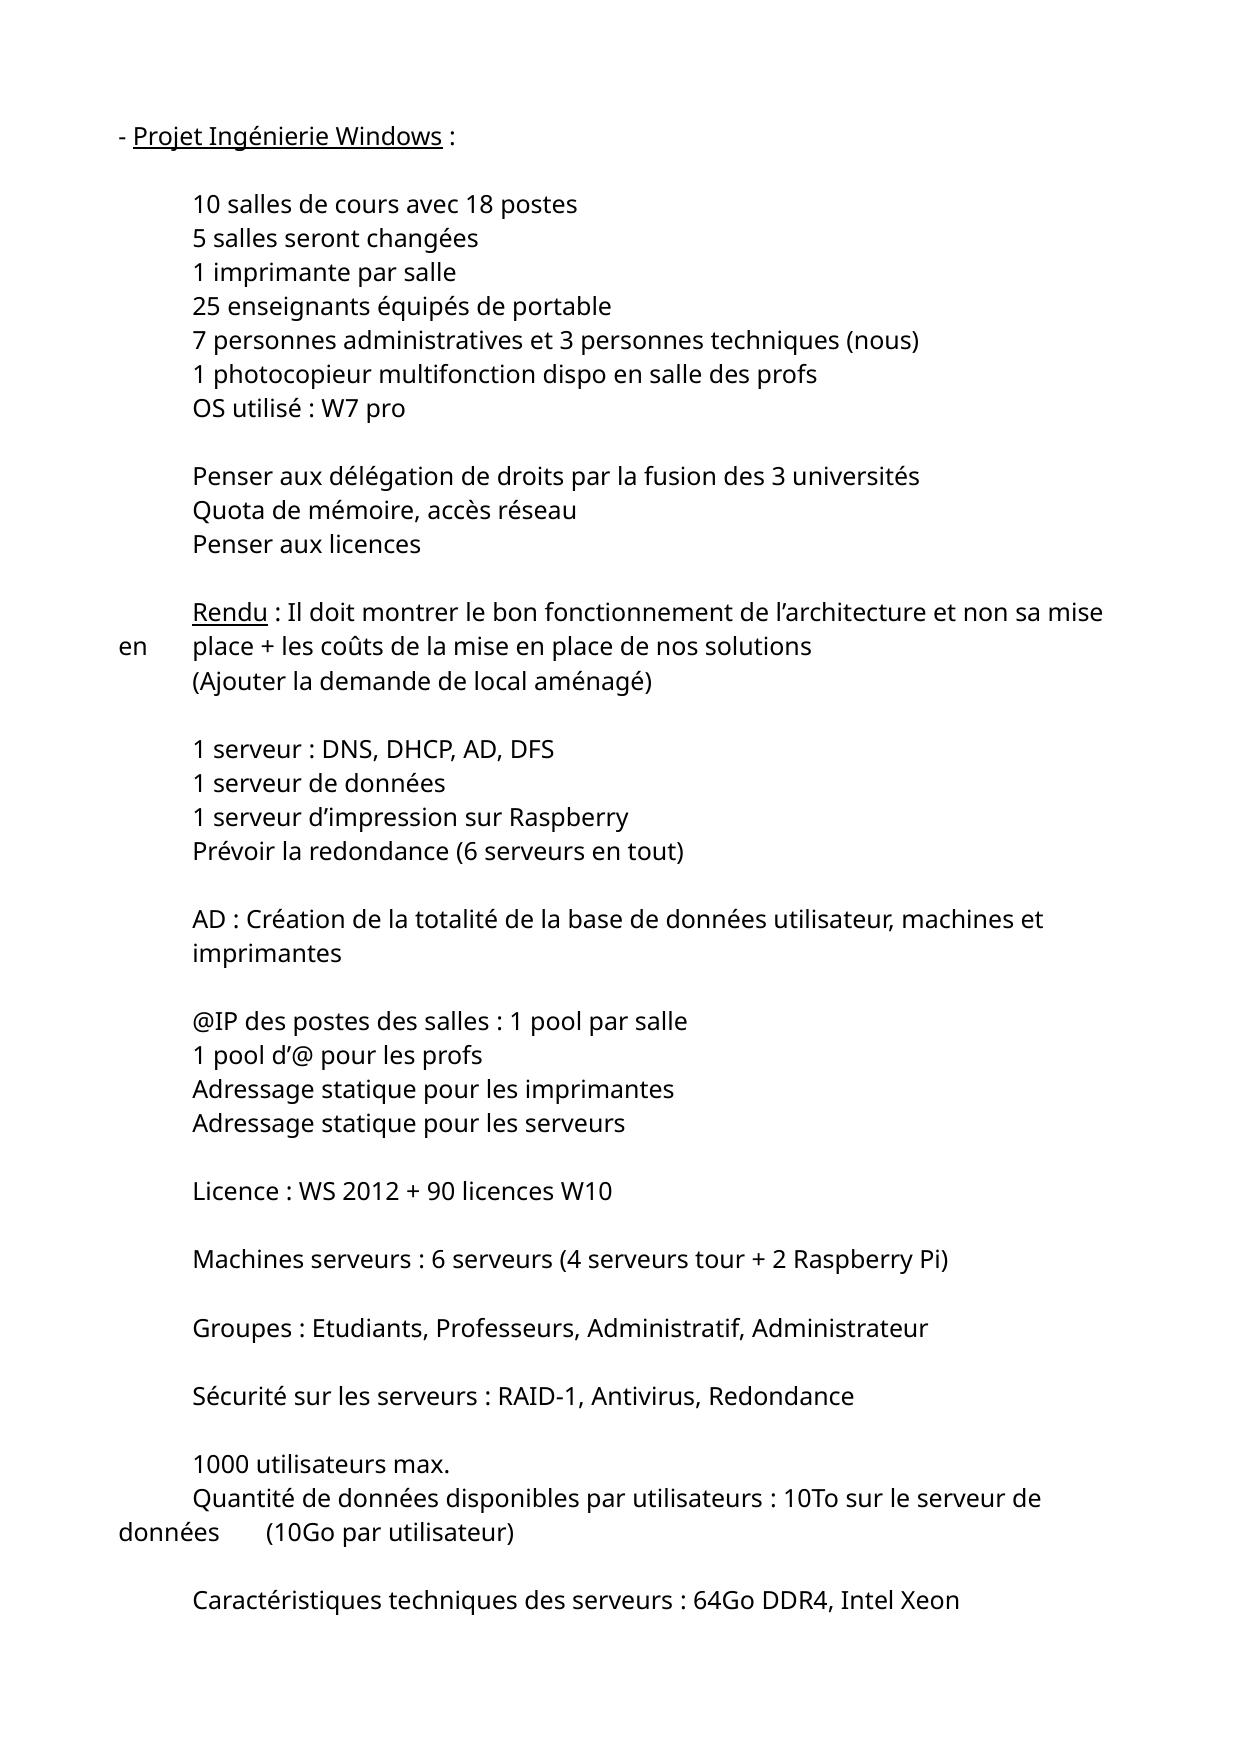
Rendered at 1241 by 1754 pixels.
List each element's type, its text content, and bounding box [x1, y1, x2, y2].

text 1 serveur d’impression sur Raspberry [118, 799, 1122, 833]
text Quota de mémoire, accès réseau [118, 493, 1122, 527]
text Machines serveurs : 6 serveurs (4 serveurs tour + 2 Raspberry Pi) [118, 1242, 1122, 1276]
text 1 imprimante par salle [118, 254, 1122, 288]
text 1 serveur de données [118, 765, 1122, 799]
text Sécurité sur les serveurs : RAID-1, Antivirus, Redondance [118, 1378, 1122, 1412]
text 1 serveur : DNS, DHCP, AD, DFS [118, 731, 1122, 765]
text Quantité de données disponibles par utilisateurs : 10To sur le serveur de données (10Go par utilisateur) [118, 1481, 1122, 1549]
text @IP des postes des salles : 1 pool par salle [118, 1004, 1122, 1038]
text 5 salles seront changées [118, 220, 1122, 254]
text 25 enseignants équipés de portable [118, 288, 1122, 322]
text (Ajouter la demande de local aménagé) [118, 663, 1122, 697]
text Groupes : Etudiants, Professeurs, Administratif, Administrateur [118, 1310, 1122, 1344]
text Prévoir la redondance (6 serveurs en tout) [118, 833, 1122, 867]
text Caractéristiques techniques des serveurs : 64Go DDR4, Intel Xeon [118, 1583, 1122, 1617]
text Licence : WS 2012 + 90 licences W10 [118, 1174, 1122, 1208]
text OS utilisé : W7 pro [118, 391, 1122, 425]
text Adressage statique pour les serveurs [118, 1106, 1122, 1140]
text 10 salles de cours avec 18 postes [118, 186, 1122, 220]
text 7 personnes administratives et 3 personnes techniques (nous) [118, 322, 1122, 357]
text 1 pool d’@ pour les profs [118, 1038, 1122, 1072]
text - Projet Ingénierie Windows : [118, 118, 1122, 152]
text AD : Création de la totalité de la base de données utilisateur, machines et imprimantes [118, 902, 1122, 970]
text Penser aux délégation de droits par la fusion des 3 universités [118, 459, 1122, 493]
text Rendu : Il doit montrer le bon fonctionnement de l’architecture et non sa mise en place + les coûts de la mise en place de nos solutions [118, 595, 1122, 663]
text 1 photocopieur multifonction dispo en salle des profs [118, 357, 1122, 391]
text Adressage statique pour les imprimantes [118, 1072, 1122, 1106]
text Penser aux licences [118, 527, 1122, 561]
text 1000 utilisateurs max. [118, 1447, 1122, 1481]
